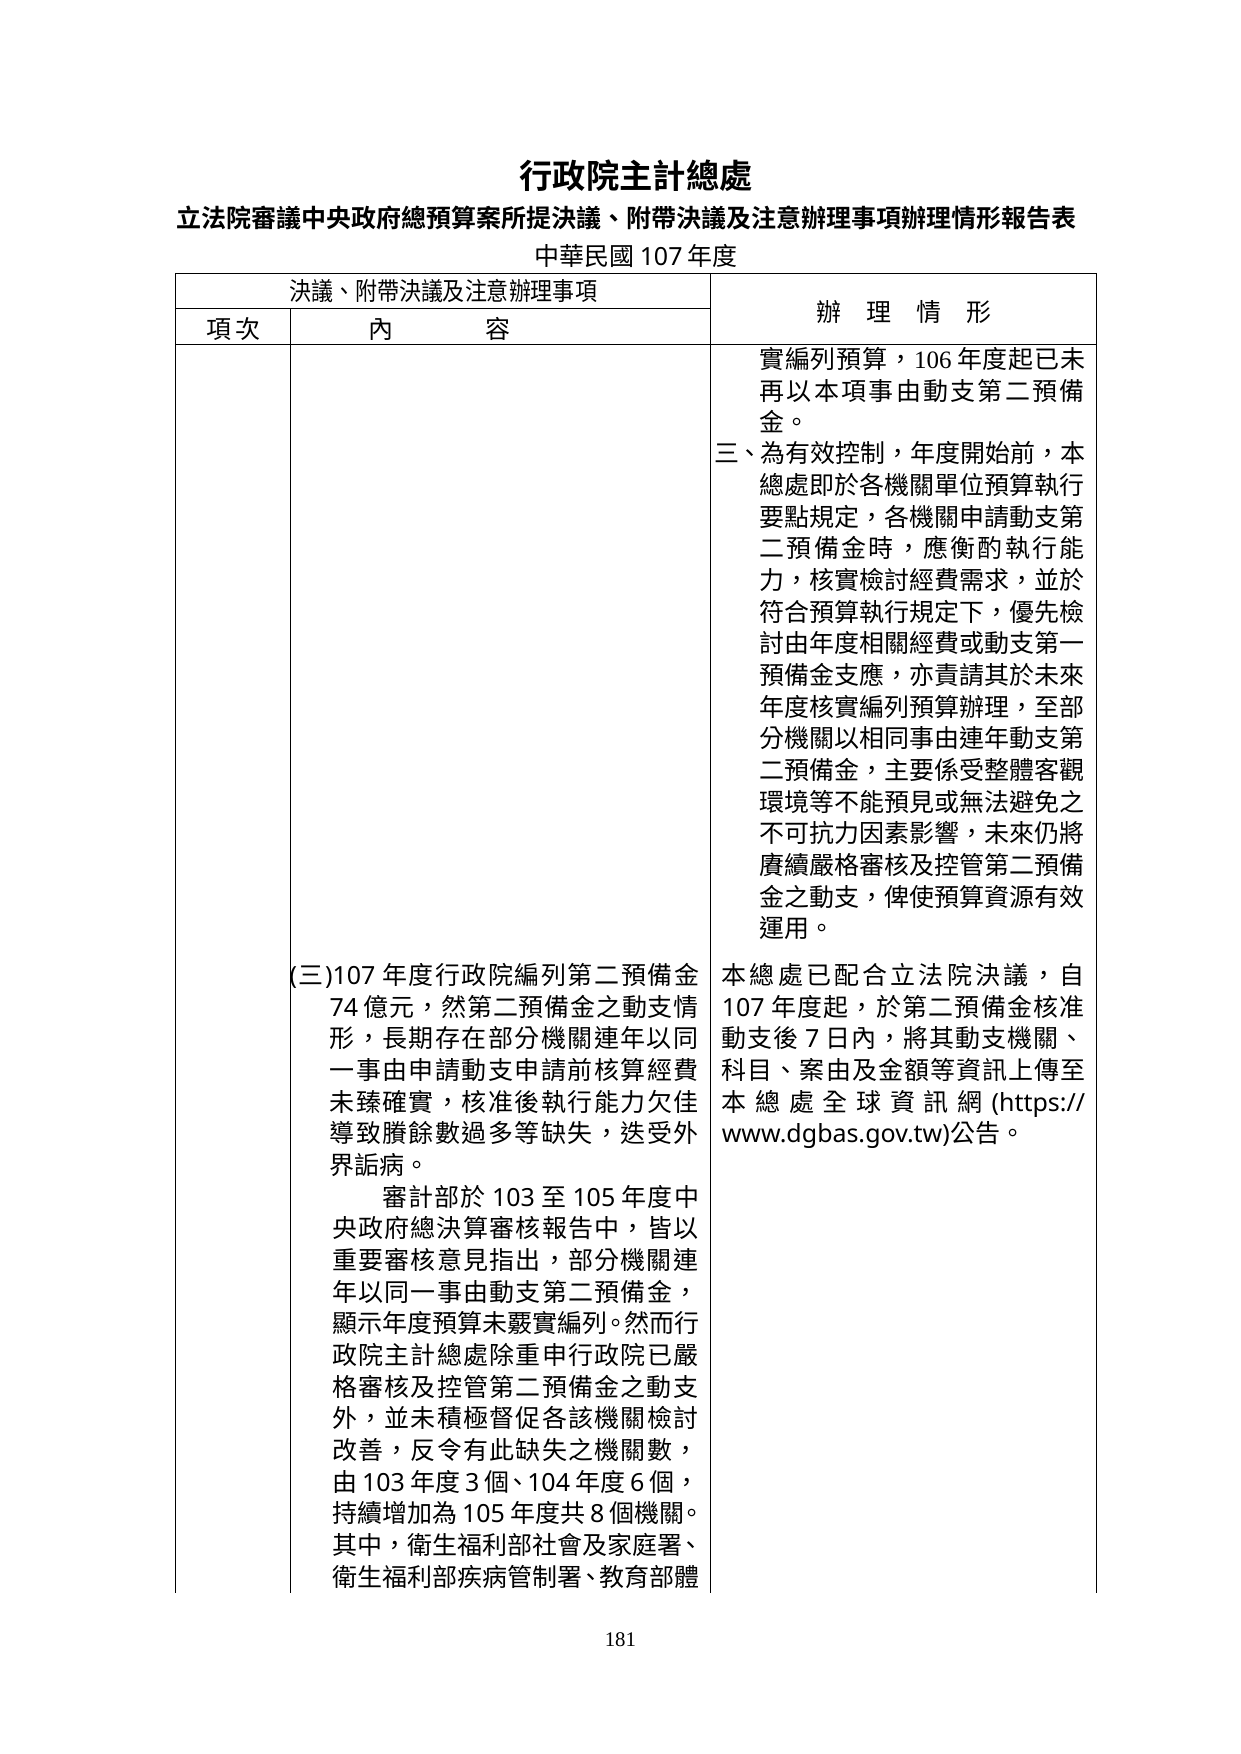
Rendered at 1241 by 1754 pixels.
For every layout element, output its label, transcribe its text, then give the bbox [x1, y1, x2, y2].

table_cell [176, 345, 290, 959]
table_cell 決議、附帶決議及注意辦理事項 [176, 274, 710, 308]
table_cell 項次 [176, 309, 290, 344]
table_cell 內 容 [291, 309, 710, 344]
table_cell 本總處已配合立法院決議，自107年度起，於第二預備金核准動支後7日內，將其動支機關、科目、案由及金額等資訊上傳至本總處全球資訊網(https://www.dgbas.gov.tw)公告。 [711, 959, 1096, 1592]
table_cell 實編列預算，106年度起已未再以本項事由動支第二預備金。 三、為有效控制，年度開始前，本總處即於各機關單位預算執行要點規定，各機關申請動支第二預備金時，應衡酌執行能力，核實檢討經費需求，並於符合預算執行規定下，優先檢討由年度相關經費或動支第一預備金支應，亦責請其於未來年度核實編列預算辦理，至部分機關以相同事由連年動支第二預備金，主要係受整體客觀環境等不能預見或無法避免之不可抗力因素影響，未來仍將賡續嚴格審核及控管第二預備金之動支，俾使預算資源有效運用。 [711, 345, 1096, 959]
table_cell (三)107年度行政院編列第二預備金74億元，然第二預備金之動支情形，長期存在部分機關連年以同一事由申請動支申請前核算經費未臻確實，核准後執行能力欠佳導致賸餘數過多等缺失，迭受外界詬病。 審計部於103至105年度中央政府總決算審核報告中，皆以重要審核意見指出，部分機關連年以同一事由動支第二預備金，顯示年度預算未覈實編列。然而行政院主計總處除重申行政院已嚴格審核及控管第二預備金之動支外，並未積極督促各該機關檢討改善，反令有此缺失之機關數，由103年度3個、104年度6個，持續增加為105年度共8個機關。其中，衛生福利部社會及家庭署、衛生福利部疾病管制署、教育部體 [291, 959, 710, 1592]
table_cell [291, 345, 710, 959]
table_cell 辦理情形 [711, 274, 1096, 344]
table_header 行政院主計總處 立法院審議中央政府總預算案所提決議、附帶決議及注意辦理事項辦理情形報告表 中華民國107年度 [175, 150, 1096, 273]
table_cell [176, 959, 290, 1592]
